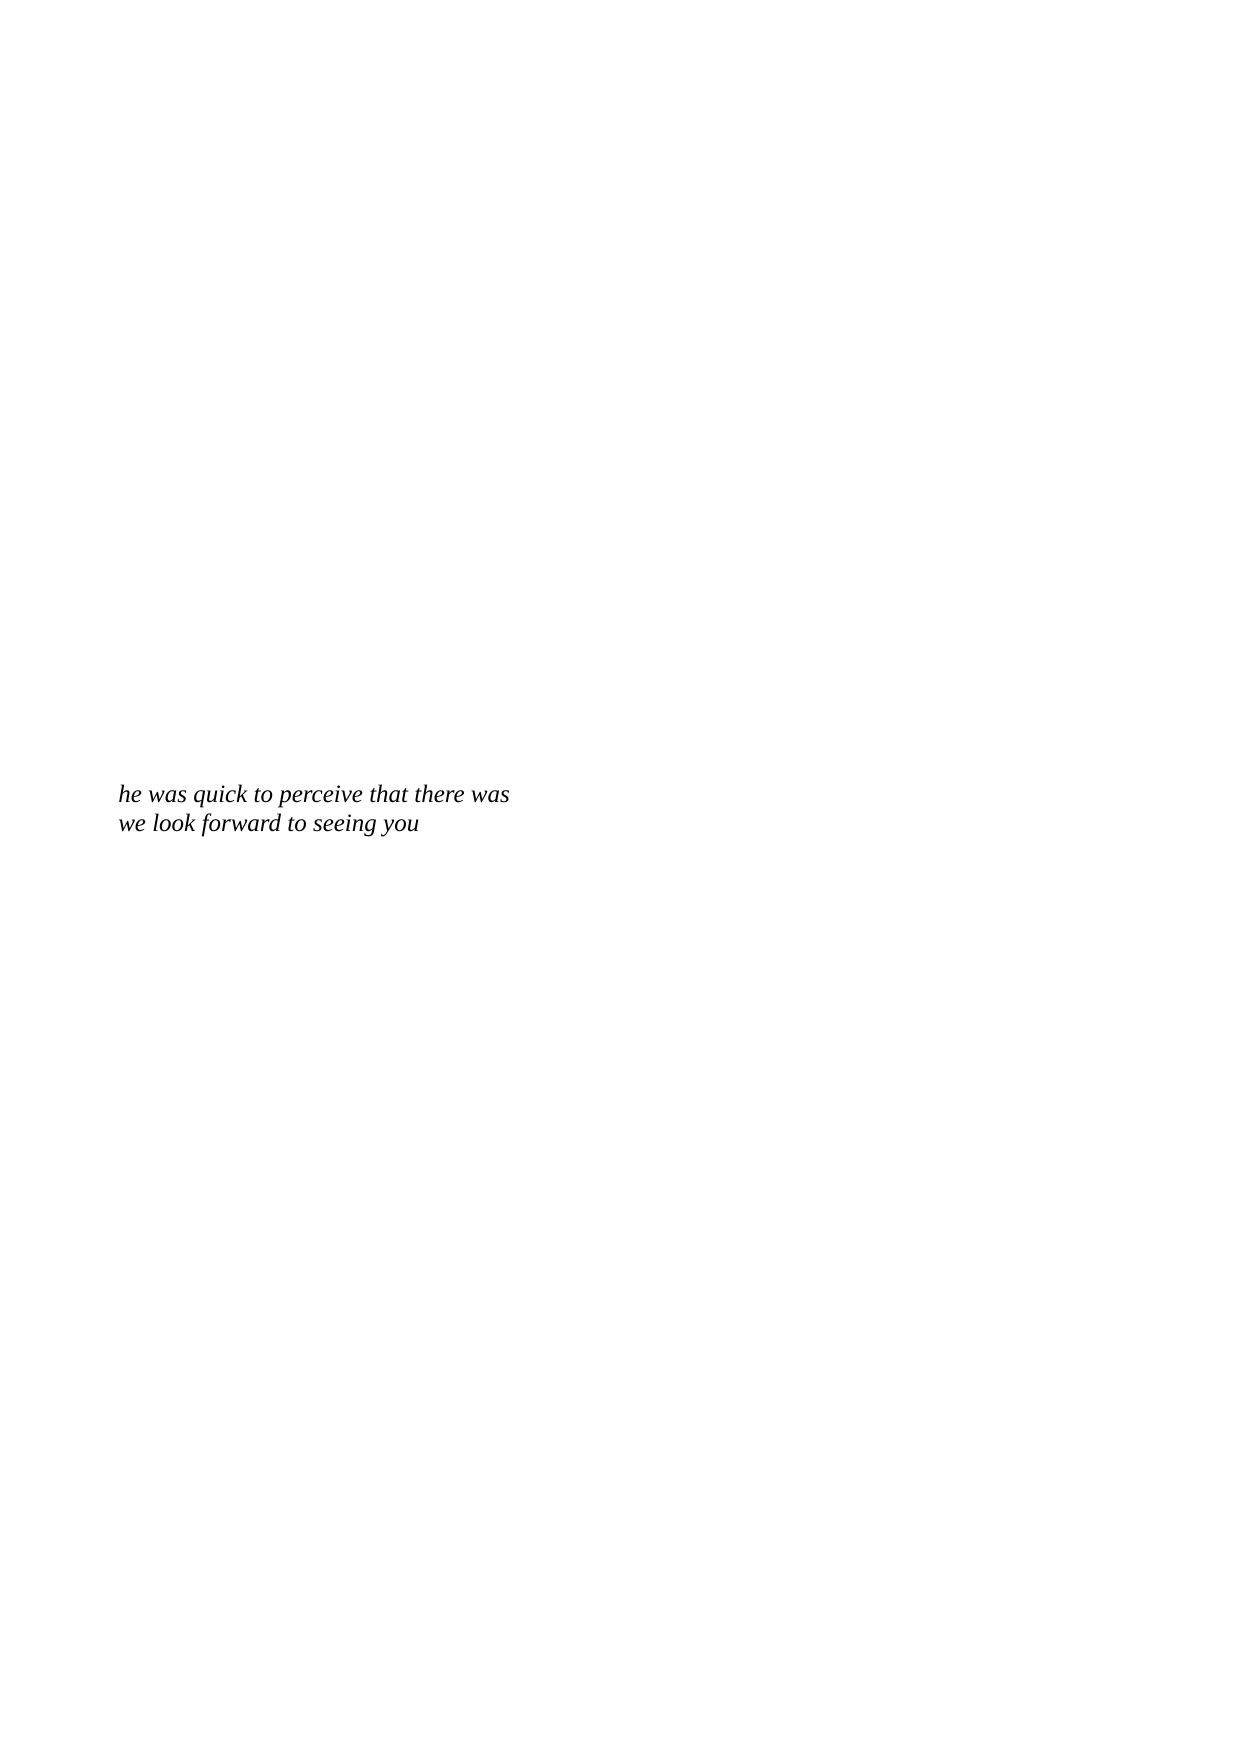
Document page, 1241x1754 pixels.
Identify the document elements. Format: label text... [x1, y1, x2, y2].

text we look forward to seeing you [118, 808, 620, 837]
text he was quick to perceive that there was [118, 779, 620, 808]
